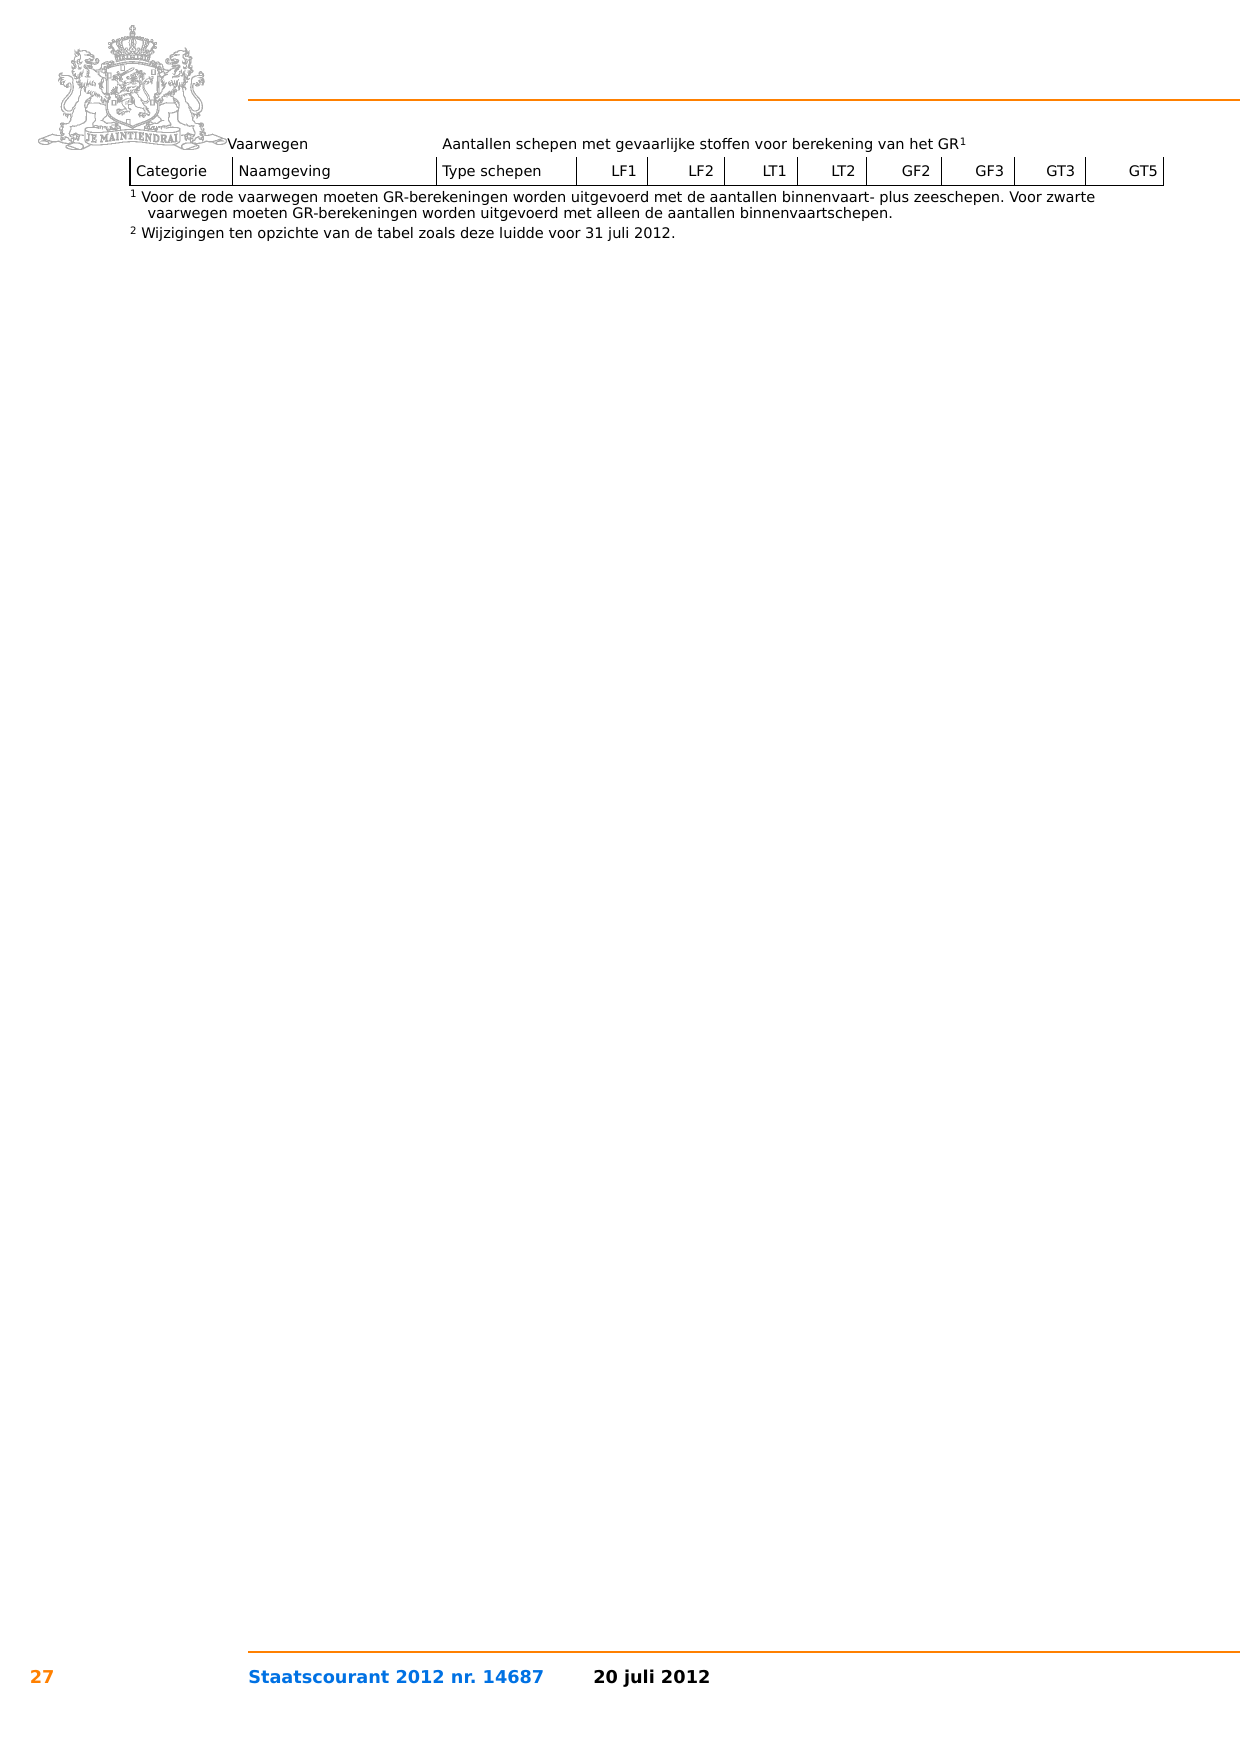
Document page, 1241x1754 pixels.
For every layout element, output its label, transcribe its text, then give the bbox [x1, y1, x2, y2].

table_cell LT2 [798, 158, 866, 185]
table_cell GF2 [867, 158, 941, 185]
table_header Aantallen schepen met gevaarlijke stoffen voor berekening van het GR1 [437, 131, 1163, 157]
picture [38, 25, 227, 150]
table_header Vaarwegen [131, 131, 436, 157]
table_cell GF3 [942, 158, 1014, 185]
table_cell LF1 [577, 158, 647, 185]
table_cell GT5 [1086, 158, 1163, 185]
table_cell Naamgeving [233, 158, 436, 185]
table_cell LF2 [648, 158, 724, 185]
table_cell Categorie [131, 158, 232, 185]
table_cell LT1 [725, 158, 797, 185]
table_cell GT3 [1015, 158, 1085, 185]
table_cell Type schepen [437, 158, 576, 185]
table_cell 1 Voor de rode vaarwegen moeten GR-berekeningen worden uitgevoerd met de aantallen binnenvaart- plus zeeschepen. Voor zwarte vaarwegen moeten GR-berekeningen worden uitgevoerd met alleen de aantallen binnenvaartschepen. 2 Wijzigingen ten opzichte van de tabel zoals deze luidde voor 31 juli 2012. [130, 186, 1163, 242]
